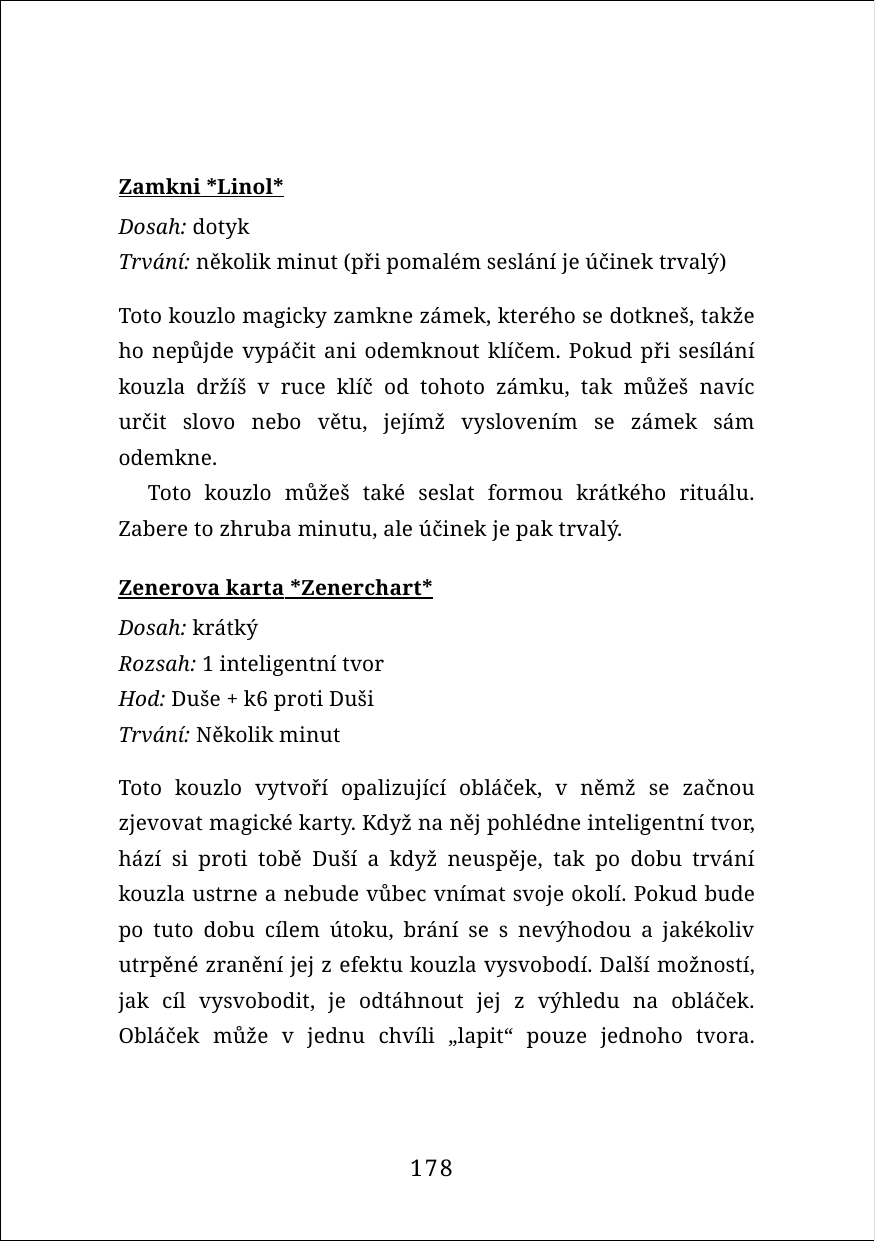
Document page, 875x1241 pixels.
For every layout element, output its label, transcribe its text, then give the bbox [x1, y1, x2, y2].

text Toto kouzlo vytvoří opalizující obláček, v němž se začnou zjevovat magické karty. Když na něj pohlédne inteligentní tvor, hází si proti tobě Duší a když neuspěje, tak po dobu trvání kouzla ustrne a nebude vůbec vnímat svoje okolí. Pokud bude po tuto dobu cílem útoku, brání se s nevýhodou a jakékoliv utrpěné zranění jej z efektu kouzla vysvobodí. Další možností, jak cíl vysvobodit, je odtáhnout jej z výhledu na obláček. Obláček může v jednu chvíli „lapit“ pouze jednoho tvora. [118, 773, 756, 1050]
text Dosah: dotyk Trvání: několik minut (při pomalém seslání je účinek trvalý) [118, 212, 756, 276]
subtitle Zenerova karta *Zenerchart* [118, 573, 756, 601]
subtitle Zamkni *Linol* [118, 172, 756, 200]
text Dosah: krátký Rozsah: 1 inteligentní tvor Hod: Duše + k6 proti Duši Trvání: Několik minut [118, 613, 756, 748]
text Toto kouzlo magicky zamkne zámek, kterého se dotkneš, takže ho nepůjde vypáčit ani odemknout klíčem. Pokud při sesílání kouzla držíš v ruce klíč od tohoto zámku, tak můžeš navíc určit slovo nebo větu, jejímž vyslovením se zámek sám odemkne. Toto kouzlo můžeš také seslat formou krátkého rituálu. Zabere to zhruba minutu, ale účinek je pak trvalý. [118, 301, 756, 542]
